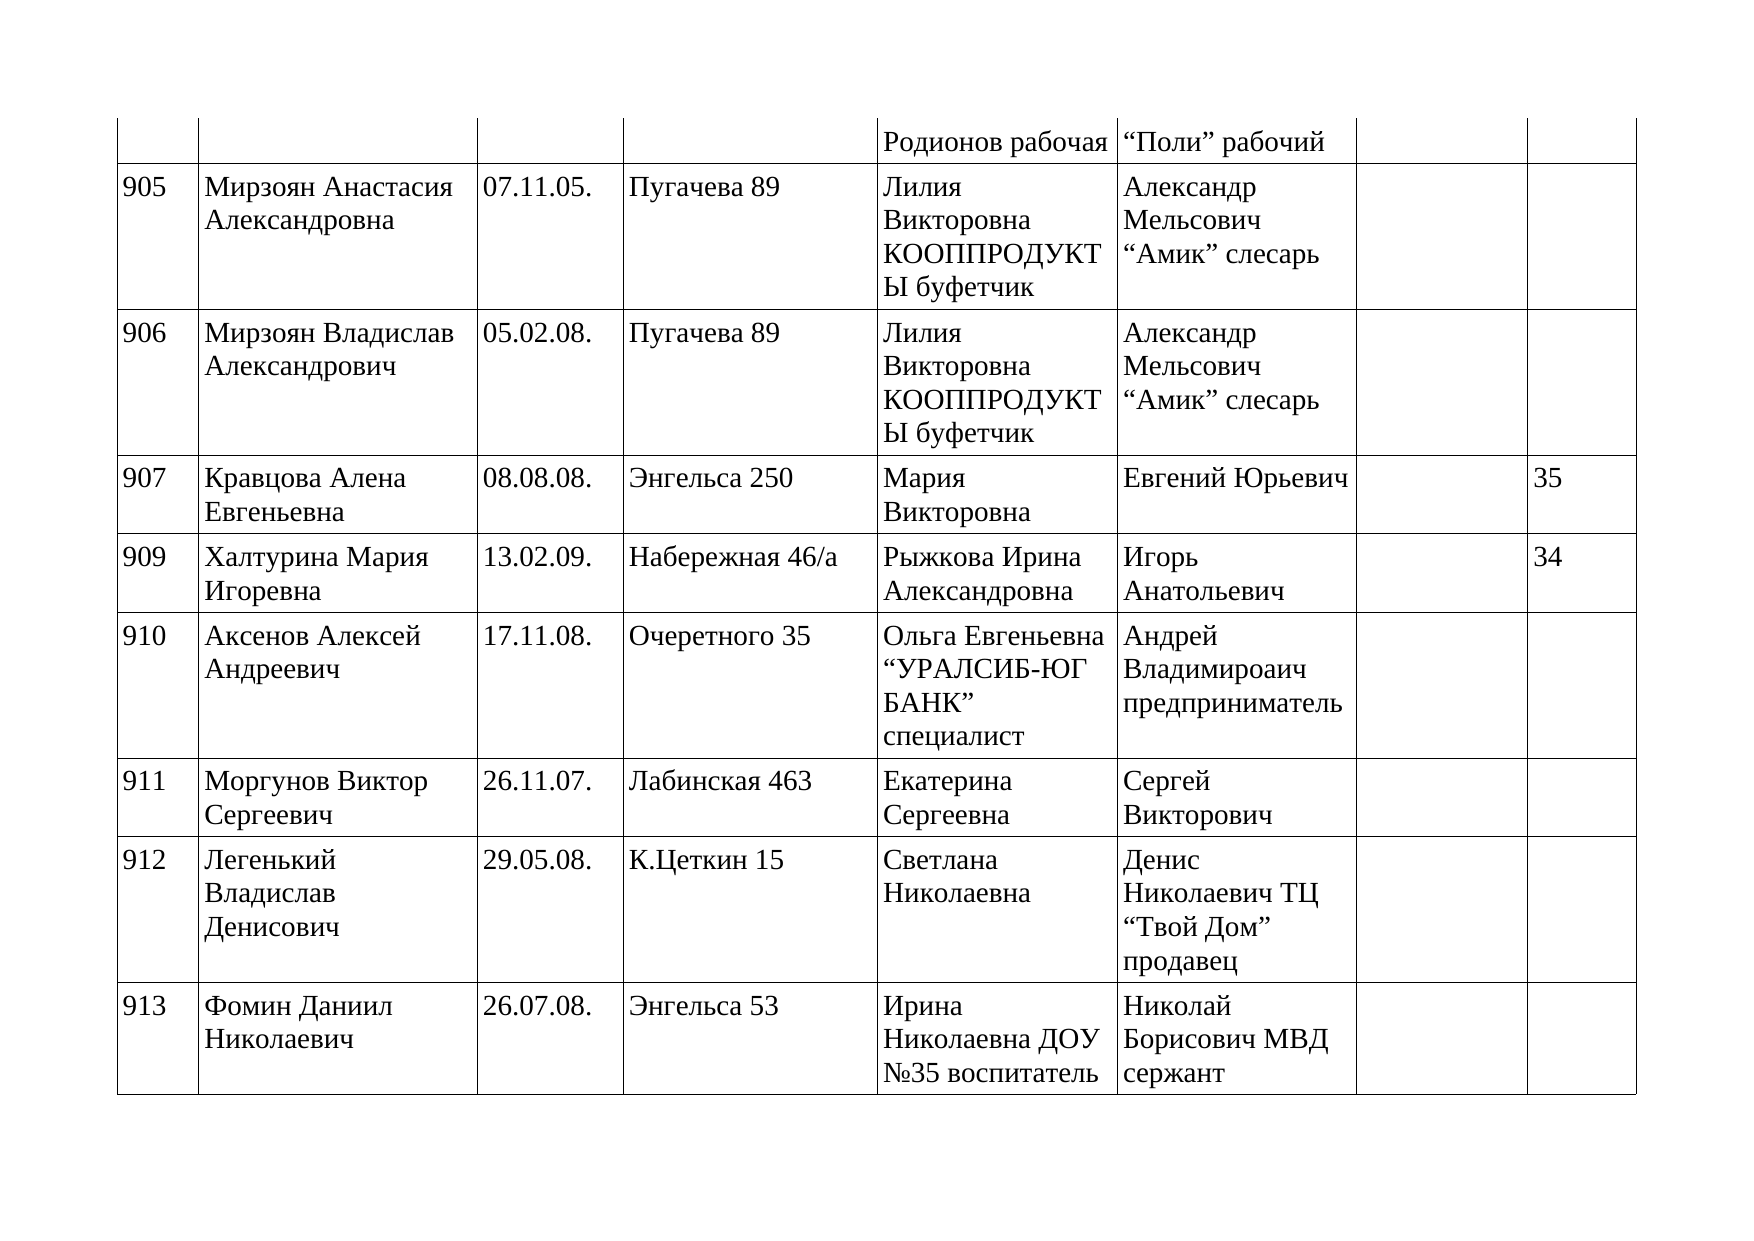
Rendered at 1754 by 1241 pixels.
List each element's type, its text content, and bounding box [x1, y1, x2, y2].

table_cell [1357, 310, 1527, 455]
table_cell 911 [118, 759, 198, 836]
table_cell Светлана Николаевна [878, 837, 1117, 982]
table_cell [478, 118, 623, 163]
table_cell [1528, 983, 1636, 1094]
table_cell [118, 118, 198, 163]
table_cell Кравцова Алена Евгеньевна [199, 456, 477, 533]
table_cell Игорь Анатольевич [1118, 534, 1356, 612]
table_cell 906 [118, 310, 198, 455]
table_cell 34 [1528, 534, 1636, 612]
table_cell 29.05.08. [478, 837, 623, 982]
table_cell 910 [118, 613, 198, 758]
table_cell “Поли” рабочий [1118, 118, 1356, 163]
table_cell Лабинская 463 [624, 759, 877, 836]
table_cell [1528, 759, 1636, 836]
table_cell 913 [118, 983, 198, 1094]
table_cell Очеретного 35 [624, 613, 877, 758]
table_cell К.Цеткин 15 [624, 837, 877, 982]
table_cell [1528, 613, 1636, 758]
table_cell Аксенов Алексей Андреевич [199, 613, 477, 758]
table_cell Николай Борисович МВД сержант [1118, 983, 1356, 1094]
table_cell Денис Николаевич ТЦ “Твой Дом” продавец [1118, 837, 1356, 982]
table_cell [1528, 310, 1636, 455]
table_cell Мирзоян Анастасия Александровна [199, 164, 477, 309]
table_cell 26.11.07. [478, 759, 623, 836]
table_cell 13.02.09. [478, 534, 623, 612]
table_cell Энгельса 53 [624, 983, 877, 1094]
table_cell 35 [1528, 456, 1636, 533]
table_cell [1357, 759, 1527, 836]
table_cell [1357, 164, 1527, 309]
table_cell 08.08.08. [478, 456, 623, 533]
table_cell Пугачева 89 [624, 164, 877, 309]
table_cell [1357, 613, 1527, 758]
table_cell Халтурина Мария Игоревна [199, 534, 477, 612]
table_cell Лилия Викторовна КООППРОДУКТЫ буфетчик [878, 164, 1117, 309]
table_cell [1357, 118, 1527, 163]
table_cell Сергей Викторович [1118, 759, 1356, 836]
table_cell [1357, 983, 1527, 1094]
table_cell Александр Мельсович “Амик” слесарь [1118, 310, 1356, 455]
table_cell Екатерина Сергеевна [878, 759, 1117, 836]
table_cell Легенький Владислав Денисович [199, 837, 477, 982]
table_cell [1357, 837, 1527, 982]
table_cell [1528, 164, 1636, 309]
table_cell 07.11.05. [478, 164, 623, 309]
table_cell [199, 118, 477, 163]
table_cell Фомин Даниил Николаевич [199, 983, 477, 1094]
table_cell Пугачева 89 [624, 310, 877, 455]
table_cell 909 [118, 534, 198, 612]
table_cell [624, 118, 877, 163]
table_cell Родионов рабочая [878, 118, 1117, 163]
table_cell Мария Викторовна [878, 456, 1117, 533]
table_cell Моргунов Виктор Сергеевич [199, 759, 477, 836]
table_cell Энгельса 250 [624, 456, 877, 533]
table_cell 907 [118, 456, 198, 533]
table_cell Лилия Викторовна КООППРОДУКТЫ буфетчик [878, 310, 1117, 455]
table_cell 905 [118, 164, 198, 309]
table_cell Андрей Владимироаич предприниматель [1118, 613, 1356, 758]
table_cell Рыжкова Ирина Александровна [878, 534, 1117, 612]
table_cell [1357, 534, 1527, 612]
table_cell 912 [118, 837, 198, 982]
table_cell 05.02.08. [478, 310, 623, 455]
table_cell Евгений Юрьевич [1118, 456, 1356, 533]
table_cell Набережная 46/а [624, 534, 877, 612]
table_cell Мирзоян Владислав Александрович [199, 310, 477, 455]
table_cell Ольга Евгеньевна “УРАЛСИБ-ЮГ БАНК” специалист [878, 613, 1117, 758]
table_cell 17.11.08. [478, 613, 623, 758]
table_cell Ирина Николаевна ДОУ №35 воспитатель [878, 983, 1117, 1094]
table_cell [1528, 118, 1636, 163]
table_cell [1357, 456, 1527, 533]
table_cell [1528, 837, 1636, 982]
table_cell Александр Мельсович “Амик” слесарь [1118, 164, 1356, 309]
table_cell 26.07.08. [478, 983, 623, 1094]
